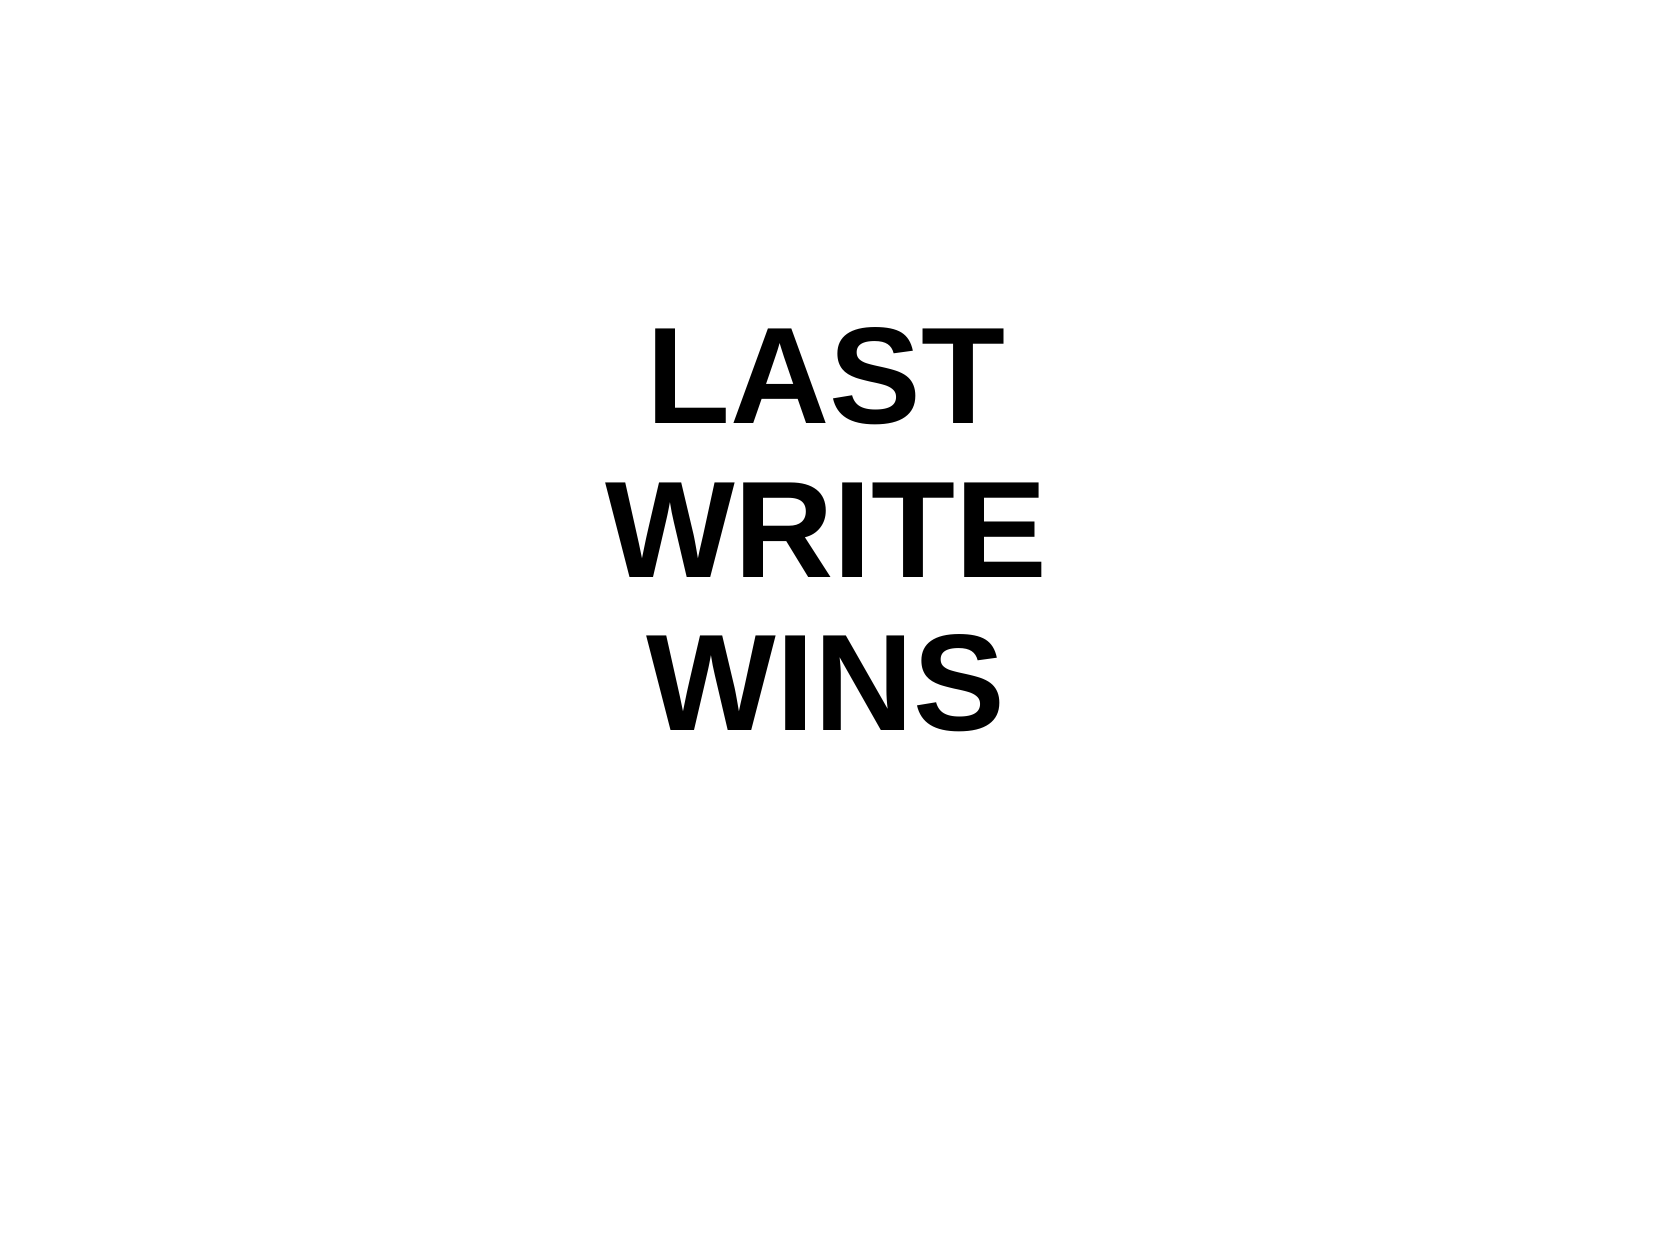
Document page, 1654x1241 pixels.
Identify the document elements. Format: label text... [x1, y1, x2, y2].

subtitle LAST WRITE WINS [82, 49, 1571, 1010]
